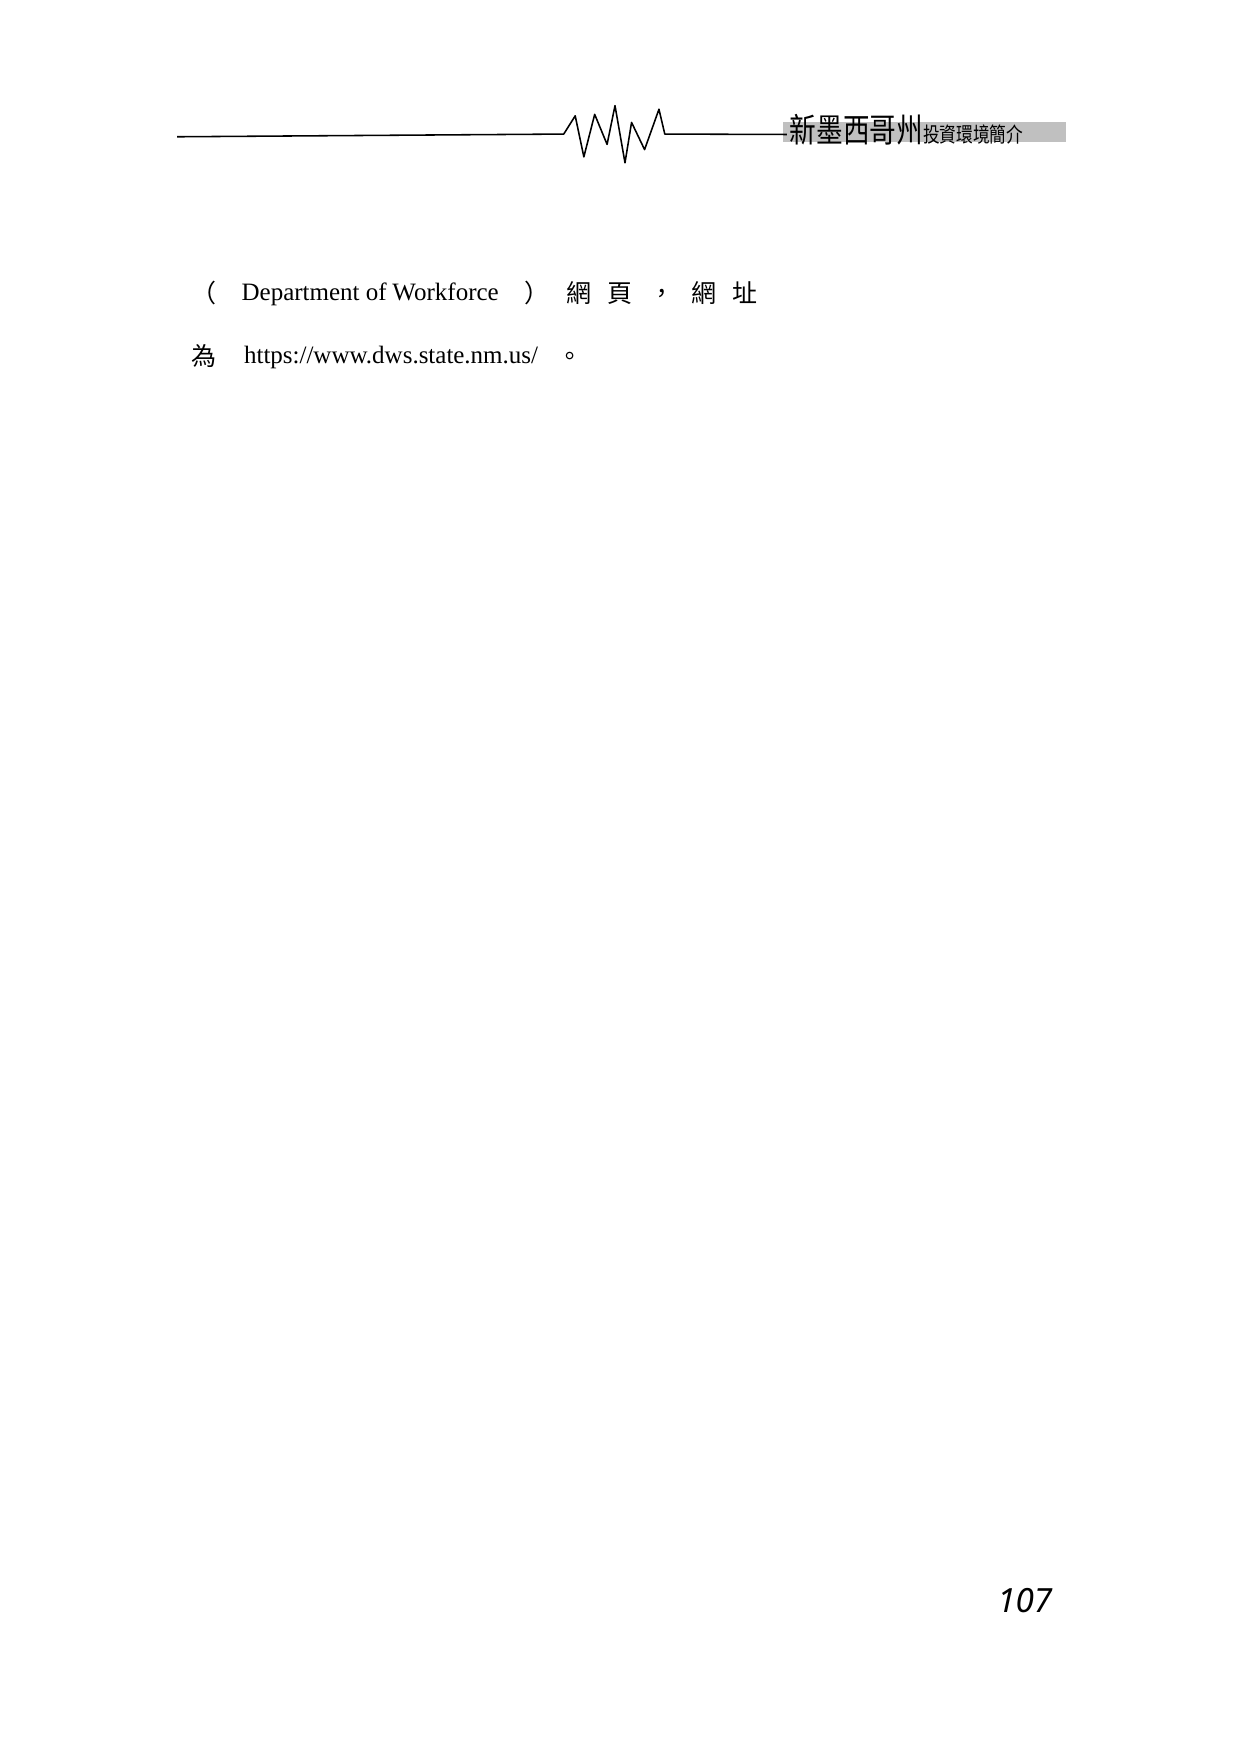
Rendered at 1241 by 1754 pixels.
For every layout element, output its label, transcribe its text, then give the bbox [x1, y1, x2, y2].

text （Department of Workforce）網頁，網址為https://www.dws.state.nm.us/。 [183, 250, 1058, 375]
